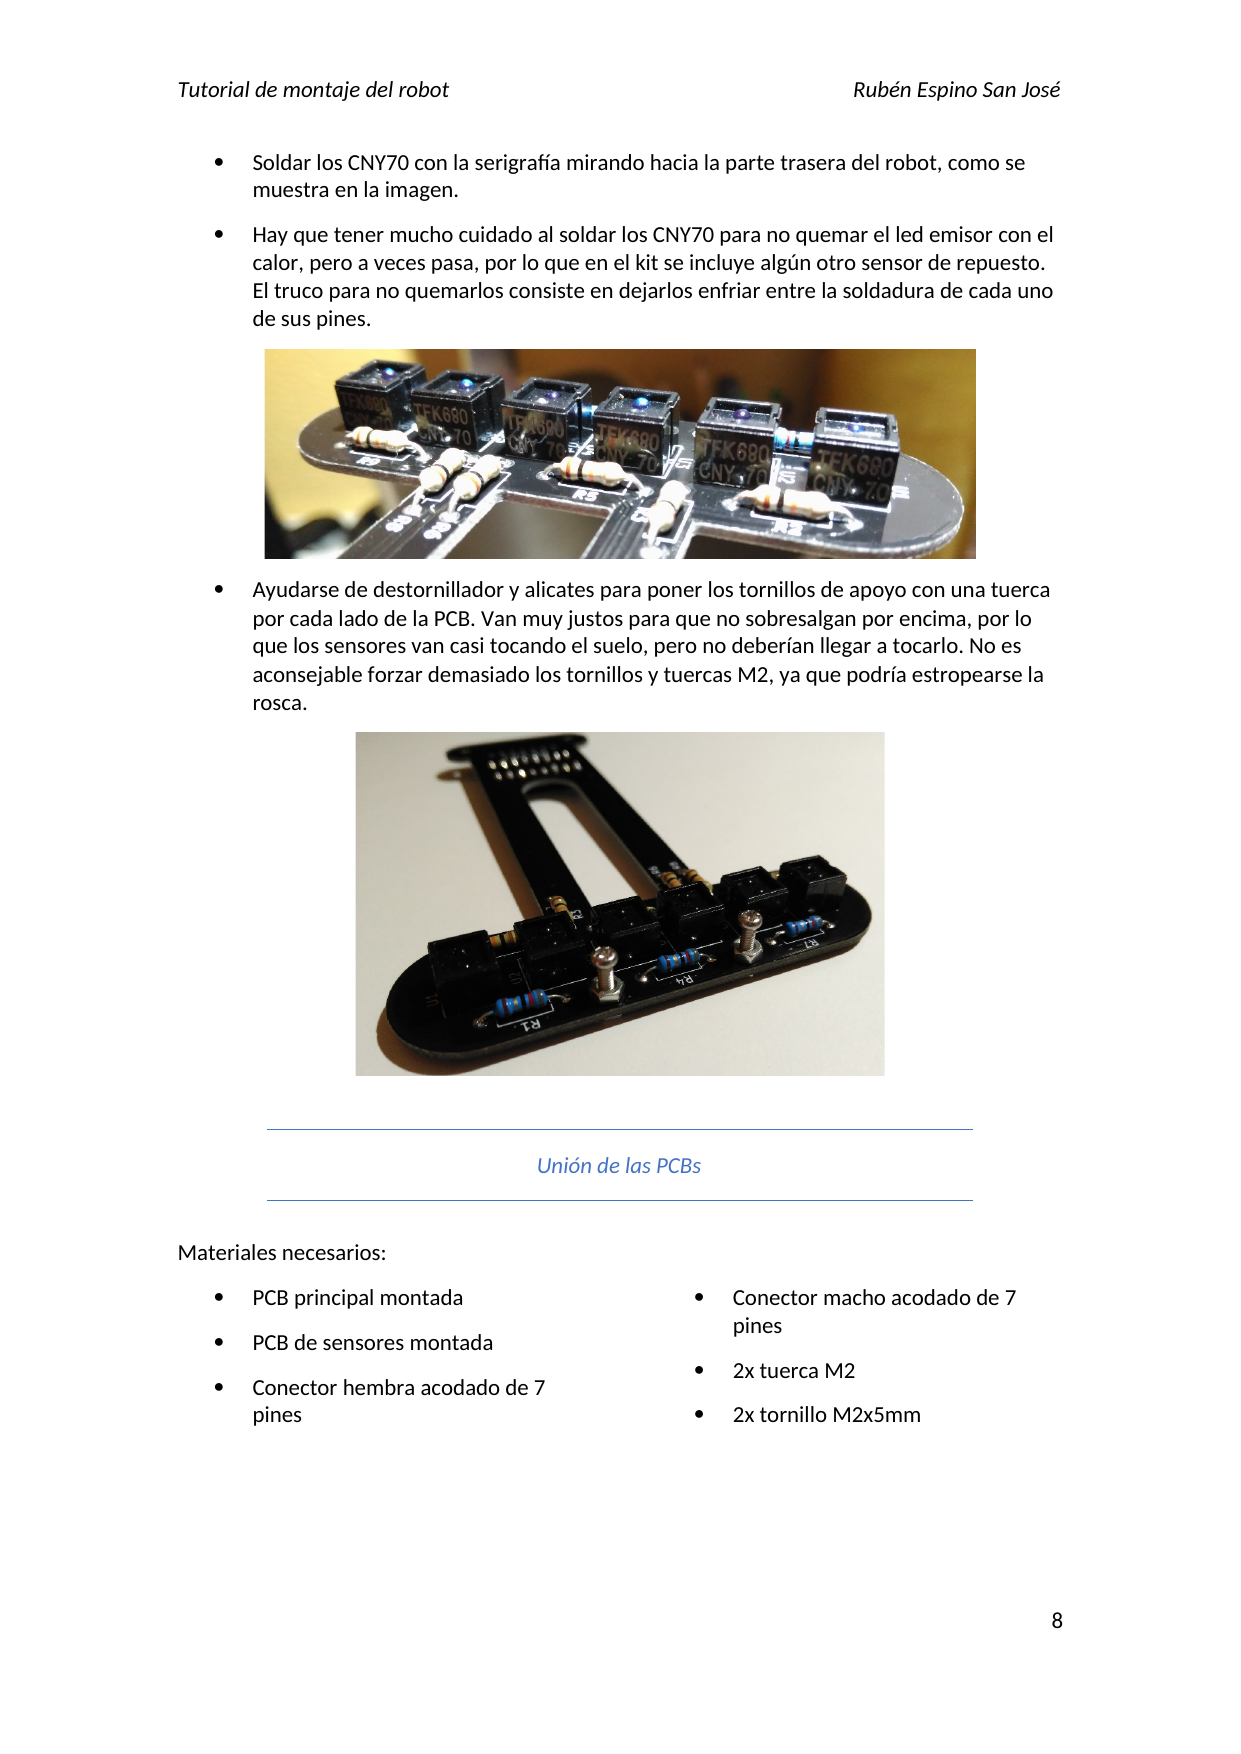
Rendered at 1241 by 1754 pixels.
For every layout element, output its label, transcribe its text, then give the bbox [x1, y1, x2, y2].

list PCB de sensores montada [215, 1328, 583, 1356]
list 2x tornillo M2x5mm [695, 1401, 1063, 1429]
list Conector macho acodado de 7 pines [695, 1283, 1063, 1339]
list 2x tuerca M2 [695, 1356, 1063, 1384]
list Conector hembra acodado de 7 pines [215, 1373, 583, 1429]
list Hay que tener mucho cuidado al soldar los CNY70 para no quemar el led emisor con el calor, pero a veces pasa, por lo que en el kit se incluye algún otro sensor de repuesto. El truco para no quemarlos consiste en dejarlos enfriar entre la soldadura de cada uno de sus pines. [215, 220, 1063, 332]
text Unión de las PCBs [267, 1130, 973, 1200]
text Materiales necesarios: [177, 1238, 1063, 1267]
list Soldar los CNY70 con la serigrafía mirando hacia la parte trasera del robot, como se muestra en la imagen. [215, 148, 1063, 204]
list PCB principal montada [215, 1283, 583, 1311]
list Ayudarse de destornillador y alicates para poner los tornillos de apoyo con una tuerca por cada lado de la PCB. Van muy justos para que no sobresalgan por encima, por lo que los sensores van casi tocando el suelo, pero no deberían llegar a tocarlo. No es aconsejable forzar demasiado los tornillos y tuercas M2, ya que podría estropearse la rosca. [215, 576, 1063, 716]
